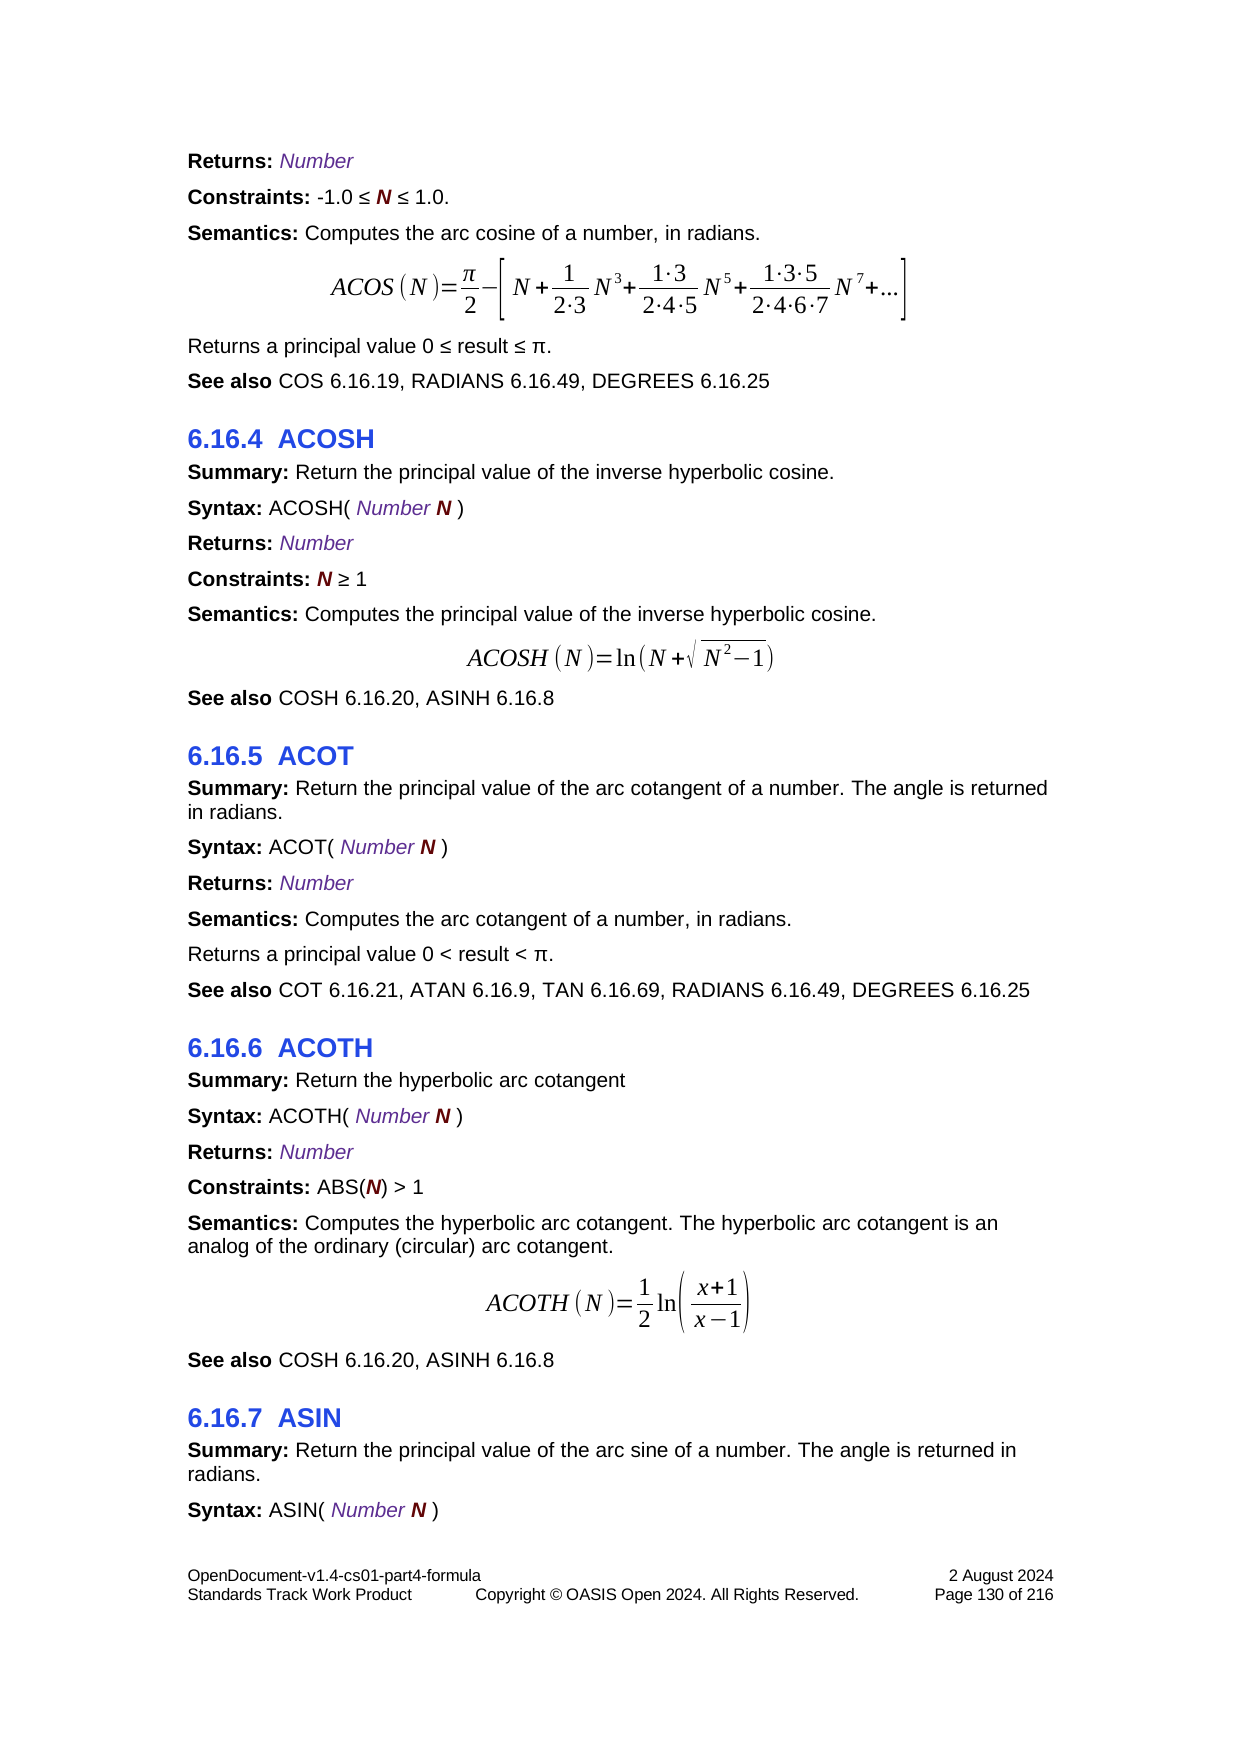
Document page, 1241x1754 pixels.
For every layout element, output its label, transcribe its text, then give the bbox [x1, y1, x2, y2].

text Semantics: Computes the hyperbolic arc cotangent. The hyperbolic arc cotangent is an analog of the ordinary (circular) arc cotangent. [187, 1211, 1053, 1258]
text Returns: Number [187, 871, 1053, 895]
text Syntax: ACOSH( Number N ) [187, 496, 1053, 519]
text Returns: Number [187, 150, 1053, 173]
text Semantics: Computes the arc cotangent of a number, in radians. [187, 907, 1053, 931]
text Semantics: Computes the principal value of the inverse hyperbolic cosine. [187, 603, 1053, 626]
text Returns a principal value 0 ≤ result ≤ π. [187, 334, 1053, 358]
text Returns a principal value 0 < result < π. [187, 943, 1053, 966]
text Summary: Return the hyperbolic arc cotangent [187, 1069, 1053, 1092]
text Returns: Number [187, 532, 1053, 555]
text Summary: Return the principal value of the arc sine of a number. The angle is returned in radians. [187, 1439, 1053, 1486]
text Syntax: ACOT( Number N ) [187, 836, 1053, 859]
text See also COSH 6.16.20, ASINH 6.16.8 [187, 686, 1053, 709]
text See also COSH 6.16.20, ASINH 6.16.8 [187, 1348, 1053, 1372]
subtitle ACOSH [187, 424, 1053, 454]
subtitle ACOT [187, 741, 1053, 771]
text See also COS 6.16.19, RADIANS 6.16.49, DEGREES 6.16.25 [187, 370, 1053, 393]
text Constraints: N ≥ 1 [187, 567, 1053, 591]
text Constraints: ABS(N) > 1 [187, 1176, 1053, 1199]
text Syntax: ASIN( Number N ) [187, 1498, 1053, 1522]
subtitle ASIN [187, 1403, 1053, 1433]
subtitle ACOTH [187, 1033, 1053, 1063]
text Summary: Return the principal value of the arc cotangent of a number. The angle is returned in radians. [187, 777, 1053, 824]
text Semantics: Computes the arc cosine of a number, in radians. [187, 221, 1053, 245]
text Constraints: -1.0 ≤ N ≤ 1.0. [187, 186, 1053, 209]
text See also COT 6.16.21, ATAN 6.16.9, TAN 6.16.69, RADIANS 6.16.49, DEGREES 6.16.25 [187, 978, 1053, 1002]
text Returns: Number [187, 1140, 1053, 1164]
text Syntax: ACOTH( Number N ) [187, 1104, 1053, 1128]
text Summary: Return the principal value of the inverse hyperbolic cosine. [187, 460, 1053, 484]
